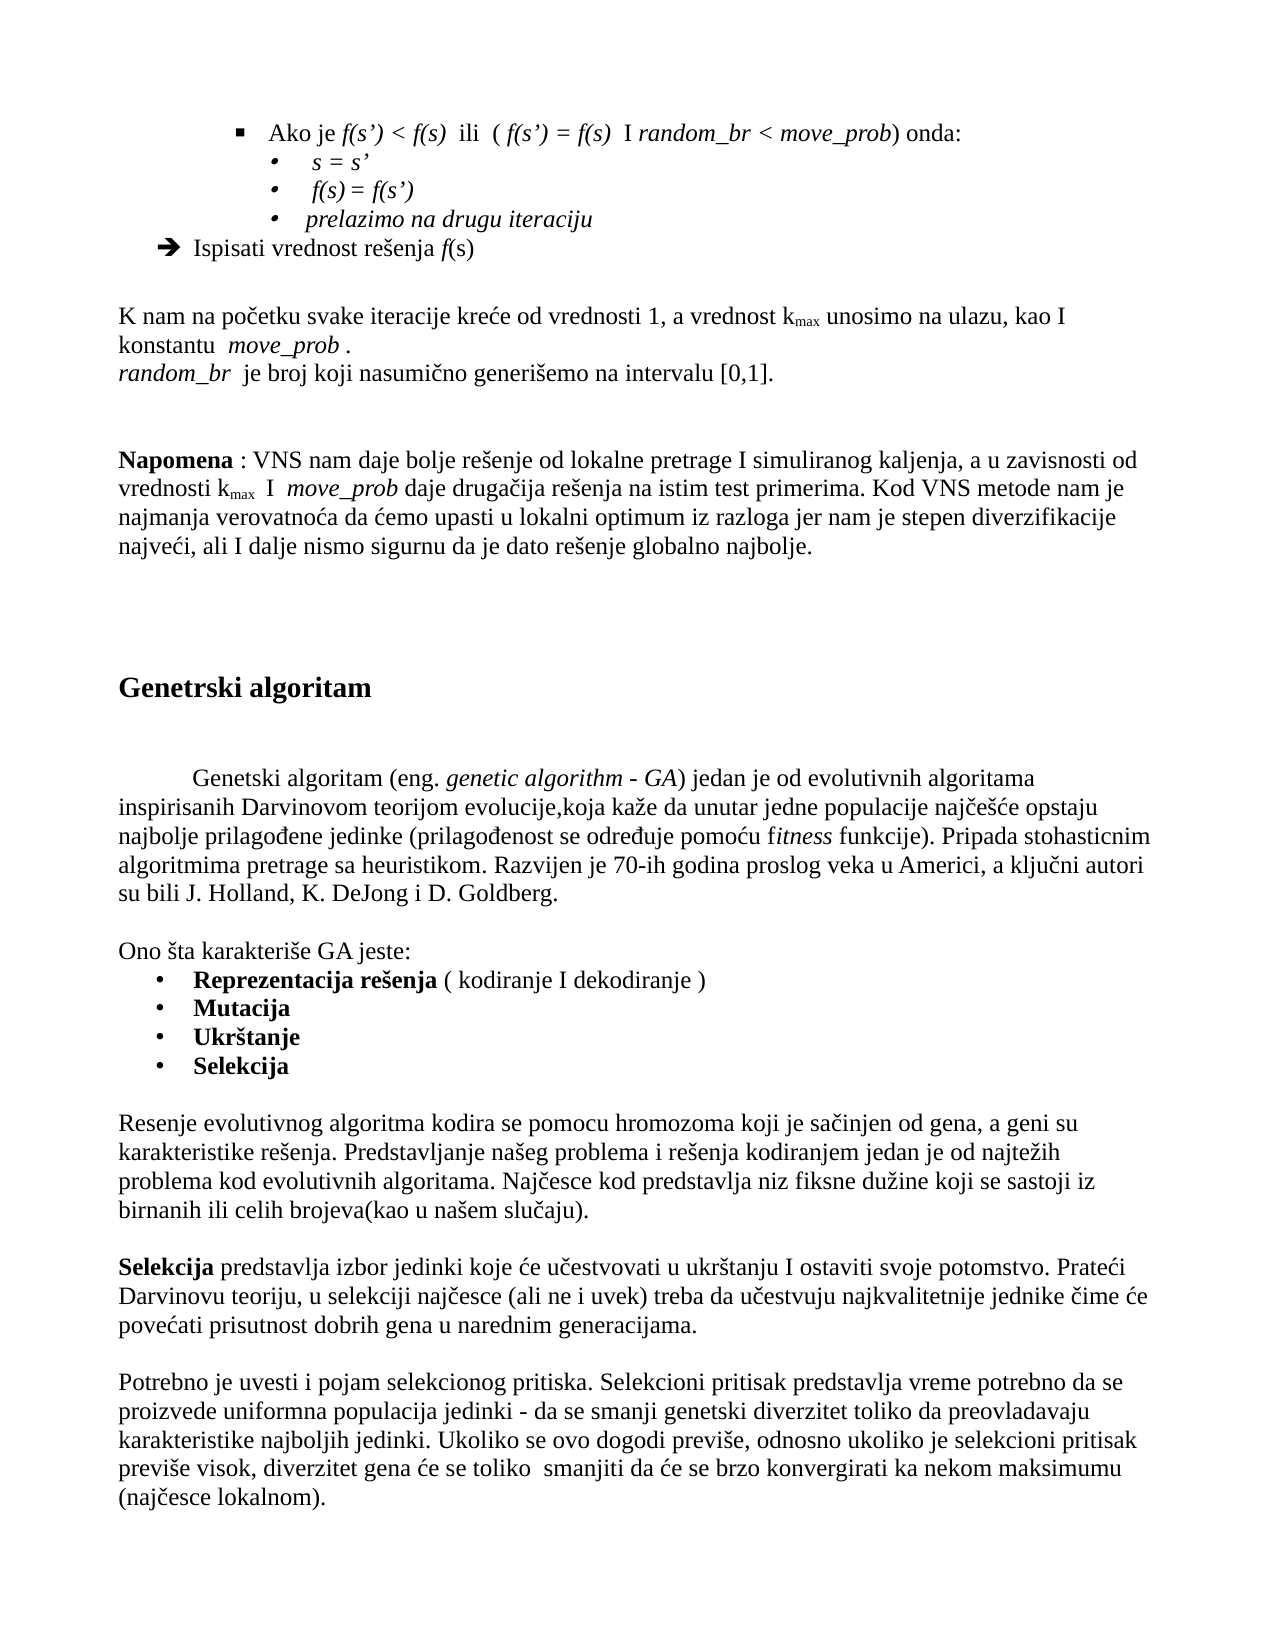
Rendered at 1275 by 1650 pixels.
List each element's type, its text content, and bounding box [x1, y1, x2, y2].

list Selekcija [156, 1051, 1157, 1080]
list Ako je f(s’) < f(s) ili ( f(s’) = f(s) I random_br < move_prob) onda: [231, 118, 1157, 147]
text Resenje evolutivnog algoritma kodira se pomocu hromozoma koji je sačinjen od gena, a geni su karakteristike rešenja. Predstavljanje našeg problema i rešenja kodiranjem jedan je od najtežih problema kod evolutivnih algoritama. Najčesce kod predstavlja niz fiksne dužine koji se sastoji iz birnanih ili celih brojeva(kao u našem slučaju). [118, 1108, 1157, 1223]
list f(s) = f(s’) [268, 176, 1157, 204]
subtitle Genetrski algoritam [118, 669, 1157, 703]
list Ispisati vrednost rešenja f(s) [156, 233, 1157, 262]
text Potrebno je uvesti i pojam selekcionog pritiska. Selekcioni pritisak predstavlja vreme potrebno da se proizvede uniformna populacija jedinki - da se smanji genetski diverzitet toliko da preovladavaju karakteristike najboljih jedinki. Ukoliko se ovo dogodi previše, odnosno ukoliko je selekcioni pritisak previše visok, diverzitet gena će se toliko smanjiti da će se brzo konvergirati ka nekom maksimumu (najčesce lokalnom). [118, 1338, 1157, 1511]
list s = s’ [268, 147, 1157, 176]
text Genetski algoritam (eng. genetic algorithm - GA) jedan je od evolutivnih algoritama inspirisanih Darvinovom teorijom evolucije,koja kaže da unutar jedne populacije najčešće opstaju najbolje prilagođene jedinke (prilagođenost se određuje pomoću fitness funkcije). Pripada stohasticnim algoritmima pretrage sa heuristikom. Razvijen je 70-ih godina proslog veka u Americi, a ključni autori su bili J. Holland, K. DeJong i D. Goldberg. Ono šta karakteriše GA jeste: [118, 763, 1157, 965]
text Selekcija predstavlja izbor jedinki koje će učestvovati u ukrštanju I ostaviti svoje potomstvo. Prateći Darvinovu teoriju, u selekciji najčesce (ali ne i uvek) treba da učestvuju najkvalitetnije jednike čime će povećati prisutnost dobrih gena u narednim generacijama. [118, 1252, 1157, 1338]
list Mutacija [156, 993, 1157, 1022]
list prelazimo na drugu iteraciju [268, 204, 1157, 233]
text Napomena : VNS nam daje bolje rešenje od lokalne pretrage I simuliranog kaljenja, a u zavisnosti od vrednosti kmax I move_prob daje drugačija rešenja na istim test primerima. Kod VNS metode nam je najmanja verovatnoća da ćemo upasti u lokalni optimum iz razloga jer nam je stepen diverzifikacije najveći, ali I dalje nismo sigurnu da je dato rešenje globalno najbolje. [118, 445, 1157, 560]
list Reprezentacija rešenja ( kodiranje I dekodiranje ) [156, 965, 1157, 993]
text K nam na početku svake iteracije kreće od vrednosti 1, a vrednost kmax unosimo na ulazu, kao I konstantu move_prob . random_br je broj koji nasumično generišemo na intervalu [0,1]. [118, 301, 1157, 387]
list Ukrštanje [156, 1022, 1157, 1051]
